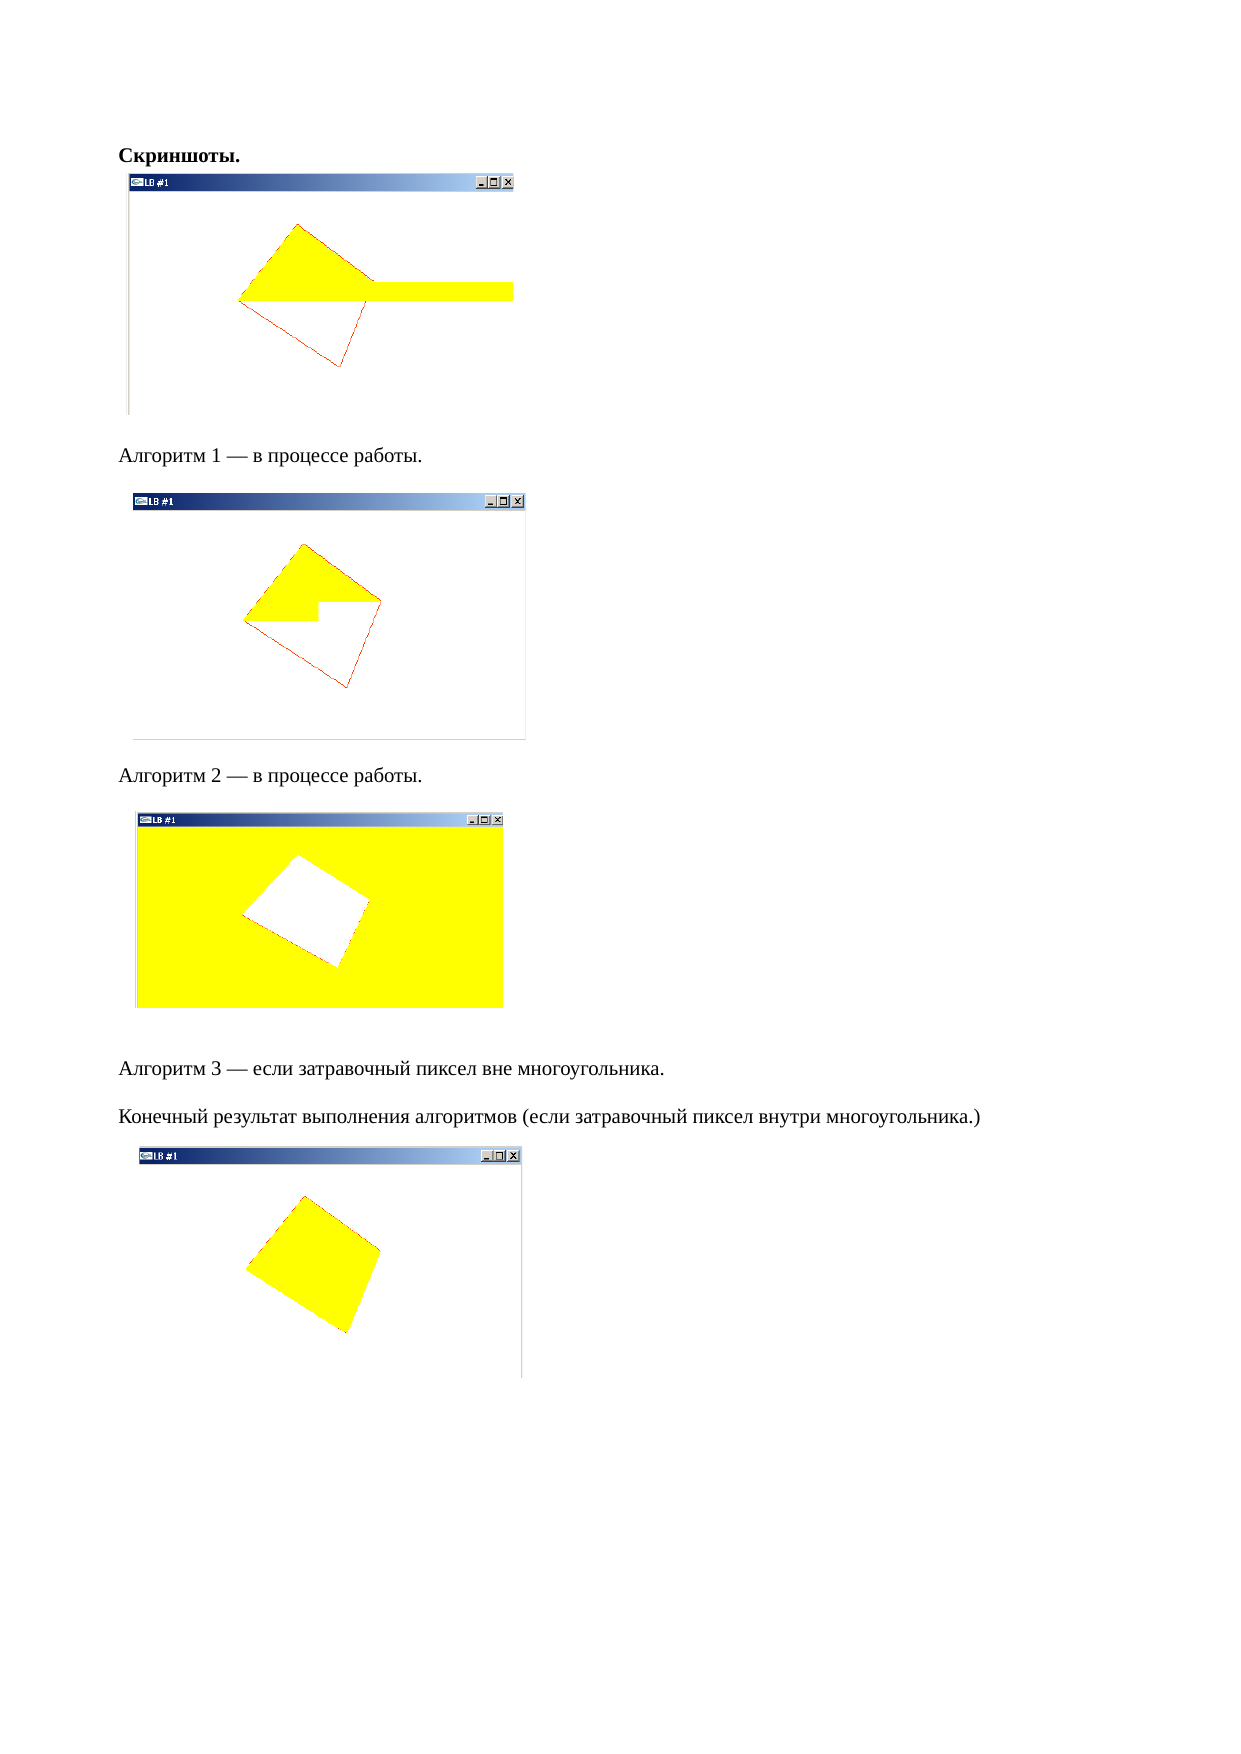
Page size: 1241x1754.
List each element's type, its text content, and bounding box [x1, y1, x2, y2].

text Конечный результат выполнения алгоритмов (если затравочный пиксел внутри многоугольника.) [118, 1104, 1122, 1128]
picture [133, 493, 526, 740]
text Алгоритм 3 — если затравочный пиксел вне многоугольника. [118, 1056, 1122, 1080]
picture [126, 173, 514, 415]
subtitle Скриншоты. [118, 143, 1122, 167]
text Алгоритм 2 — в процессе работы. [118, 763, 1122, 787]
picture [139, 1146, 523, 1378]
text Алгоритм 1 — в процессе работы. [118, 443, 1122, 467]
picture [135, 811, 503, 1008]
